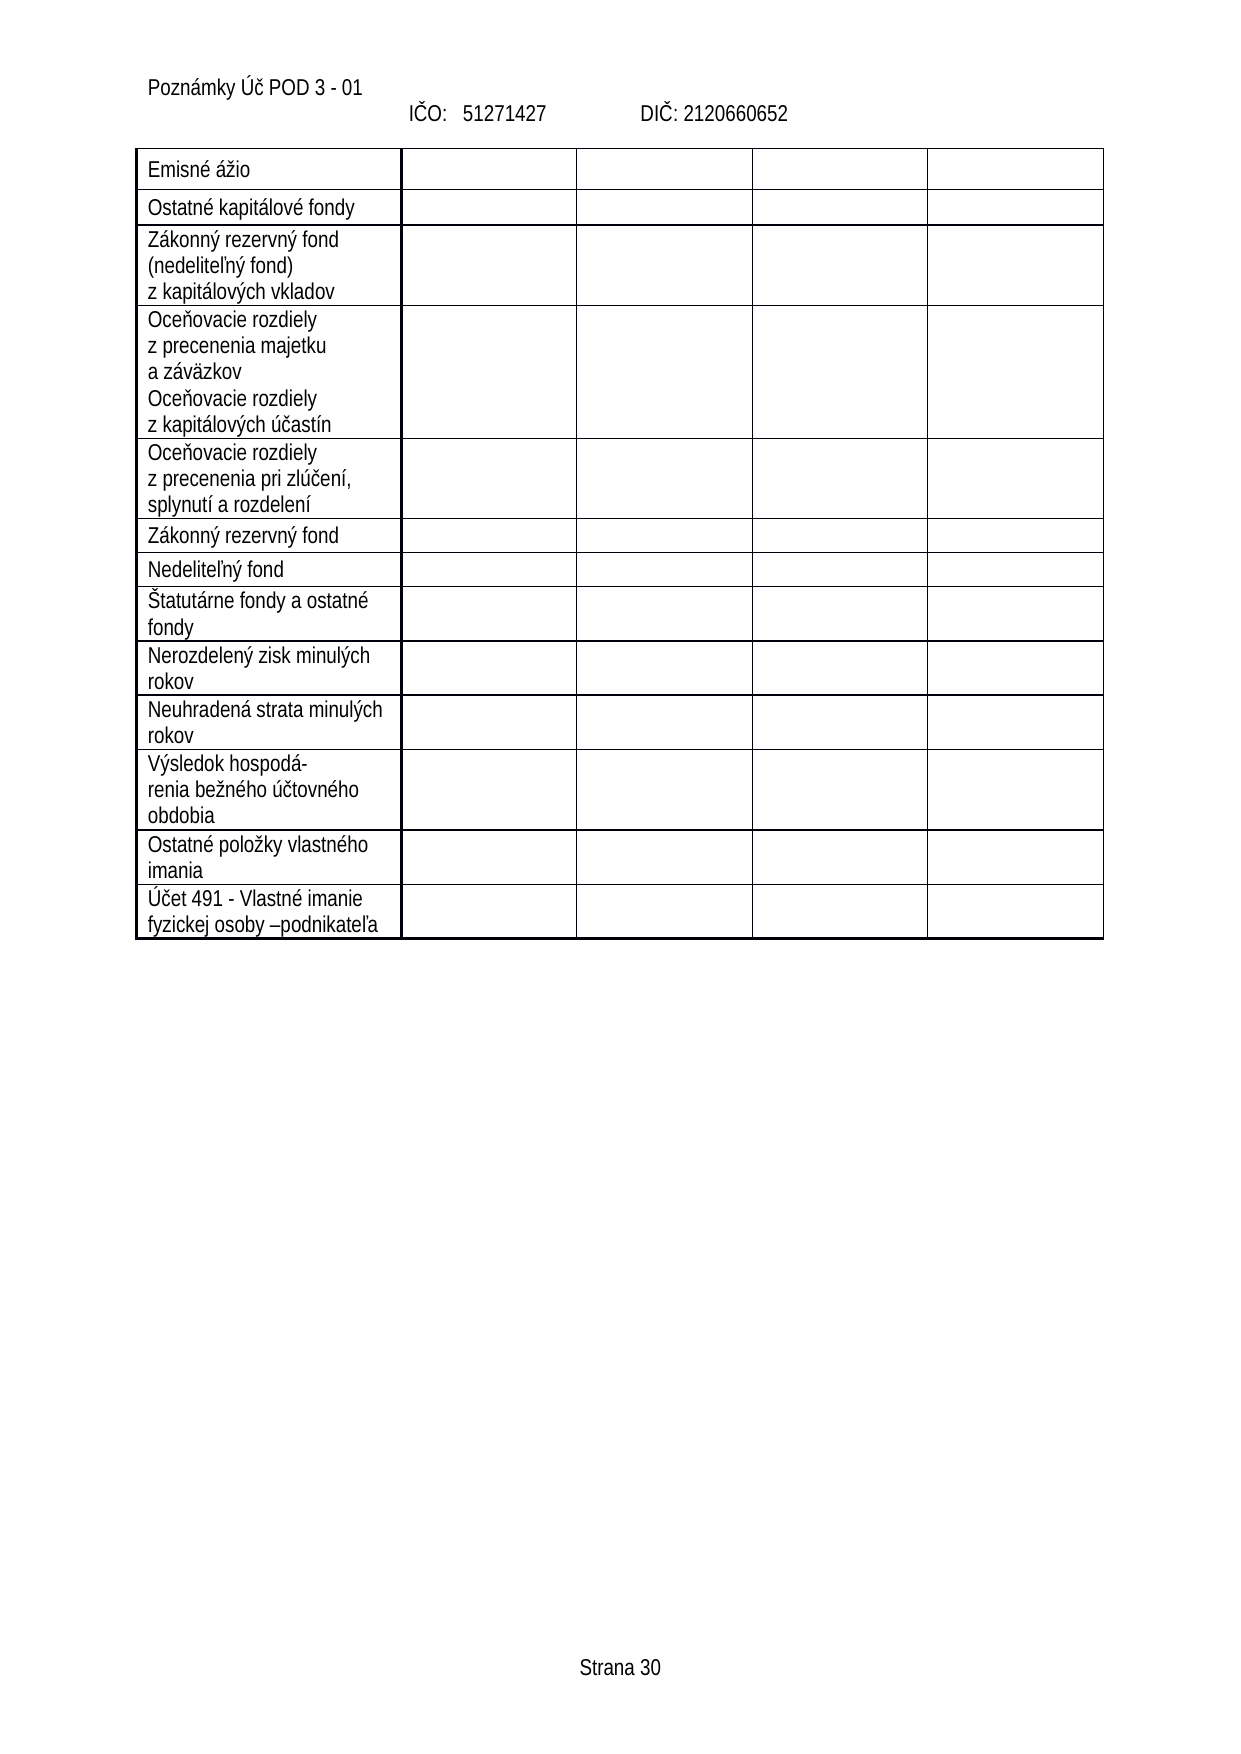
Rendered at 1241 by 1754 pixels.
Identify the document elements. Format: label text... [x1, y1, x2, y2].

table_cell [403, 439, 576, 517]
table_cell [928, 190, 1103, 223]
table_cell [753, 439, 927, 517]
table_cell [577, 885, 752, 937]
table_cell [753, 385, 927, 437]
table_cell [928, 385, 1103, 437]
table_cell [403, 642, 576, 694]
table_cell Neuhradená strata minulých rokov [138, 696, 400, 748]
table_cell Ostatné položky vlastného imania [138, 831, 400, 883]
table_cell [577, 587, 752, 640]
table_cell Oceňovacie rozdiely z kapitálových účastín [138, 385, 400, 437]
table_cell [403, 149, 576, 189]
table_cell Výsledok hospodá-renia bežného účtovného obdobia [138, 750, 400, 829]
table_cell [403, 750, 576, 829]
table_cell [577, 190, 752, 223]
table_cell [577, 385, 752, 437]
table_cell [753, 149, 927, 189]
table_cell [403, 190, 576, 223]
table_cell [753, 553, 927, 586]
table_cell [928, 885, 1103, 937]
table_cell [928, 306, 1103, 385]
table_cell [577, 553, 752, 586]
table_cell [753, 831, 927, 883]
table_cell [928, 439, 1103, 517]
table_cell Štatutárne fondy a ostatné fondy [138, 587, 400, 640]
table_cell [928, 553, 1103, 586]
table_cell Emisné ážio [138, 149, 400, 189]
table_cell [577, 750, 752, 829]
table_cell [577, 439, 752, 517]
table_cell [403, 385, 576, 437]
table_cell Účet 491 - Vlastné imanie fyzickej osoby –podnikateľa [138, 885, 400, 937]
table_cell [928, 642, 1103, 694]
table_cell Zákonný rezervný fond [138, 519, 400, 552]
table_cell Ostatné kapitálové fondy [138, 190, 400, 223]
table_cell [403, 306, 576, 385]
table_cell [928, 587, 1103, 640]
table_cell [403, 587, 576, 640]
table_cell [928, 519, 1103, 552]
table_cell [753, 190, 927, 223]
table_cell [753, 306, 927, 385]
table_cell [577, 642, 752, 694]
table_cell [753, 696, 927, 748]
table_cell [403, 226, 576, 304]
table_cell [928, 226, 1103, 304]
table_cell Oceňovacie rozdiely z precenenia pri zlúčení, splynutí a rozdelení [138, 439, 400, 517]
table_cell [403, 885, 576, 937]
table_cell [577, 149, 752, 189]
table_cell Zákonný rezervný fond (nedeliteľný fond) z kapitálových vkladov [138, 226, 400, 304]
table_cell [753, 519, 927, 552]
table_cell [577, 696, 752, 748]
table_cell [753, 642, 927, 694]
table_cell [577, 306, 752, 385]
table_cell [928, 149, 1103, 189]
table_cell Nerozdelený zisk minulých rokov [138, 642, 400, 694]
table_cell [928, 750, 1103, 829]
table_cell [577, 831, 752, 883]
table_cell [753, 587, 927, 640]
table_cell Nedeliteľný fond [138, 553, 400, 586]
table_cell [577, 226, 752, 304]
table_cell [928, 831, 1103, 883]
table_cell [403, 519, 576, 552]
table_cell [928, 696, 1103, 748]
table_cell Oceňovacie rozdiely z precenenia majetku a záväzkov [138, 306, 400, 385]
table_cell [753, 885, 927, 937]
table_cell [403, 696, 576, 748]
table_cell [403, 553, 576, 586]
table_cell [403, 831, 576, 883]
table_cell [753, 750, 927, 829]
table_cell [753, 226, 927, 304]
table_cell [577, 519, 752, 552]
